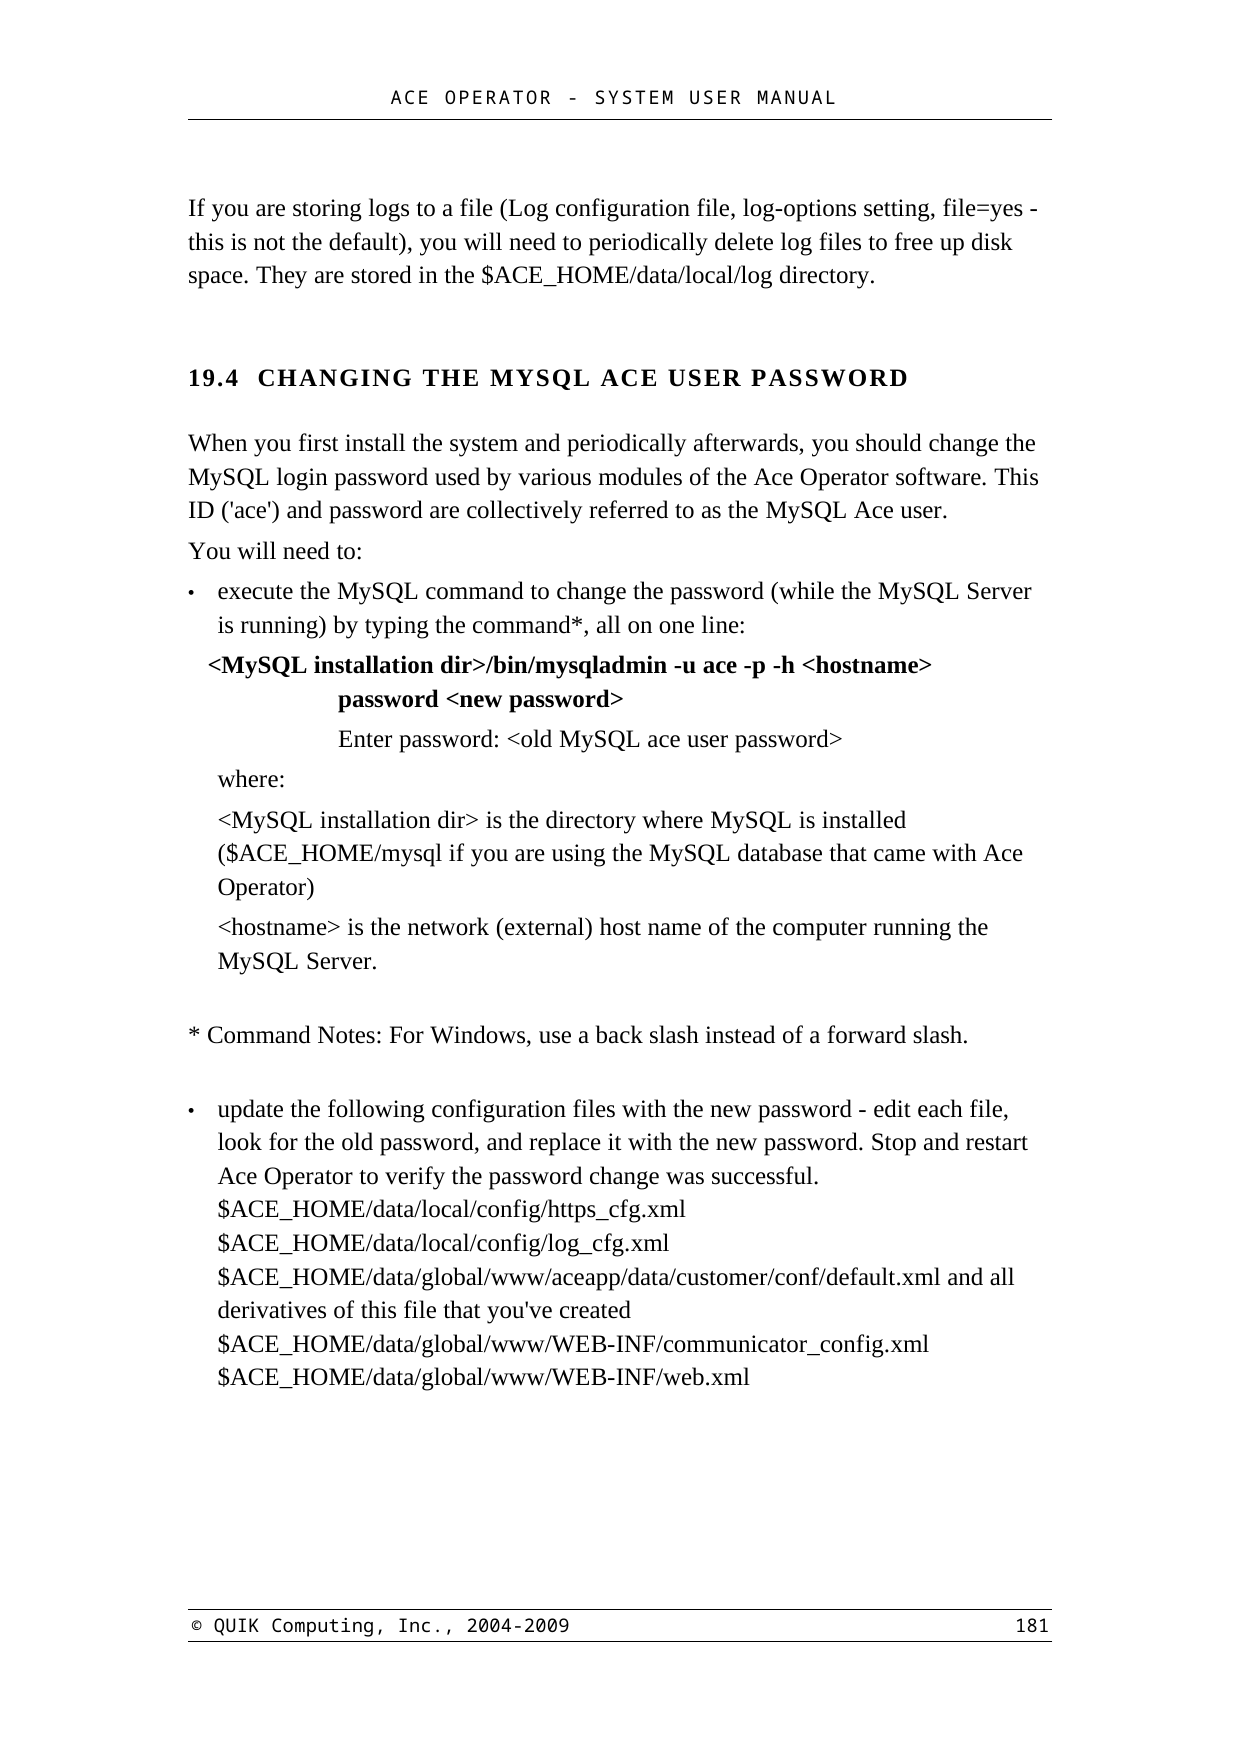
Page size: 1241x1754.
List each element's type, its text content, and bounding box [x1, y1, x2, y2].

text Enter password: <old MySQL ace user password> [188, 725, 1052, 753]
text If you are storing logs to a file (Log configuration file, log-options setting, file=yes - this is not the default), you will need to periodically delete log files to free up disk space. They are stored in the $ACE_HOME/data/local/log directory. [188, 194, 1052, 289]
list execute the MySQL command to change the password (while the MySQL Server is running) by typing the command*, all on one line: [188, 577, 1052, 639]
text * Command Notes: For Windows, use a back slash instead of a forward slash. [188, 1021, 1052, 1082]
text <MySQL installation dir>/bin/mysqladmin -u ace -p -h <hostname> password <new password> [188, 651, 1052, 713]
text <MySQL installation dir> is the directory where MySQL is installed ($ACE_HOME/mysql if you are using the MySQL database that came with Ace Operator) [217, 806, 1052, 901]
text where: [217, 765, 1052, 793]
subtitle Changing the MySQL Ace User Password [188, 364, 1052, 392]
text You will need to: [188, 537, 1052, 565]
text <hostname> is the network (external) host name of the computer running the MySQL Server. [217, 913, 1052, 1008]
text When you first install the system and periodically afterwards, you should change the MySQL login password used by various modules of the Ace Operator software. This ID ('ace') and password are collectively referred to as the MySQL Ace user. [188, 429, 1052, 524]
list update the following configuration files with the new password - edit each file, look for the old password, and replace it with the new password. Stop and restart Ace Operator to verify the password change was successful. $ACE_HOME/data/local/config/https_cfg.xml $ACE_HOME/data/local/config/log_cfg.xml $ACE_HOME/data/global/www/aceapp/data/customer/conf/default.xml and all derivatives of this file that you've created $ACE_HOME/data/global/www/WEB-INF/communicator_config.xml $ACE_HOME/data/global/www/WEB-INF/web.xml [188, 1095, 1052, 1391]
